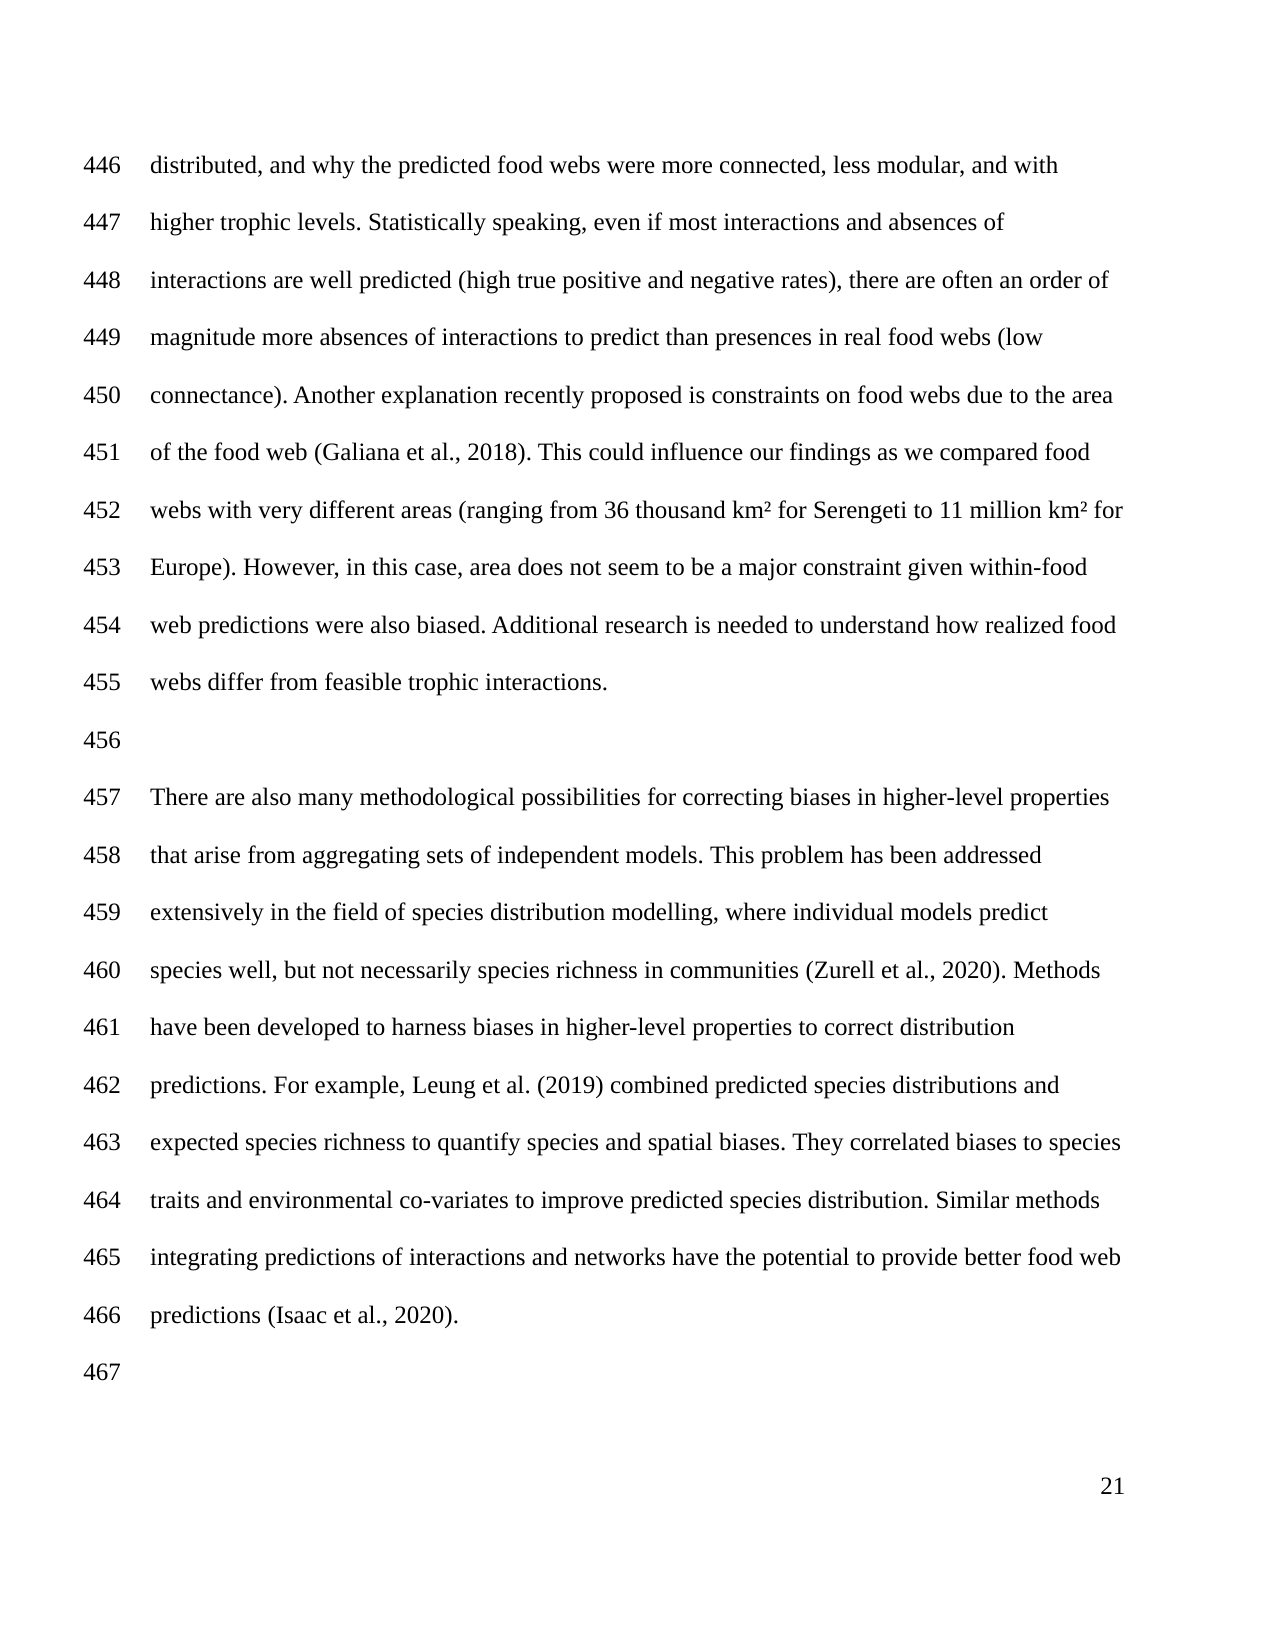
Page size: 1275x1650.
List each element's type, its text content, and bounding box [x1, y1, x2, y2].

text distributed, and why the predicted food webs were more connected, less modular, and with higher trophic levels. Statistically speaking, even if most interactions and absences of interactions are well predicted (high true positive and negative rates), there are often an order of magnitude more absences of interactions to predict than presences in real food webs (low connectance). Another explanation recently proposed is constraints on food webs due to the area of the food web (Galiana et al., 2018). This could influence our findings as we compared food webs with very different areas (ranging from 36 thousand km² for Serengeti to 11 million km² for Europe). However, in this case, area does not seem to be a major constraint given within-food web predictions were also biased. Additional research is needed to understand how realized food webs differ from feasible trophic interactions. [150, 150, 1125, 696]
text There are also many methodological possibilities for correcting biases in higher-level properties that arise from aggregating sets of independent models. This problem has been addressed extensively in the field of species distribution modelling, where individual models predict species well, but not necessarily species richness in communities (Zurell et al., 2020). Methods have been developed to harness biases in higher-level properties to correct distribution predictions. For example, Leung et al. (2019) combined predicted species distributions and expected species richness to quantify species and spatial biases. They correlated biases to species traits and environmental co-variates to improve predicted species distribution. Similar methods integrating predictions of interactions and networks have the potential to provide better food web predictions (Isaac et al., 2020). [150, 782, 1125, 1329]
